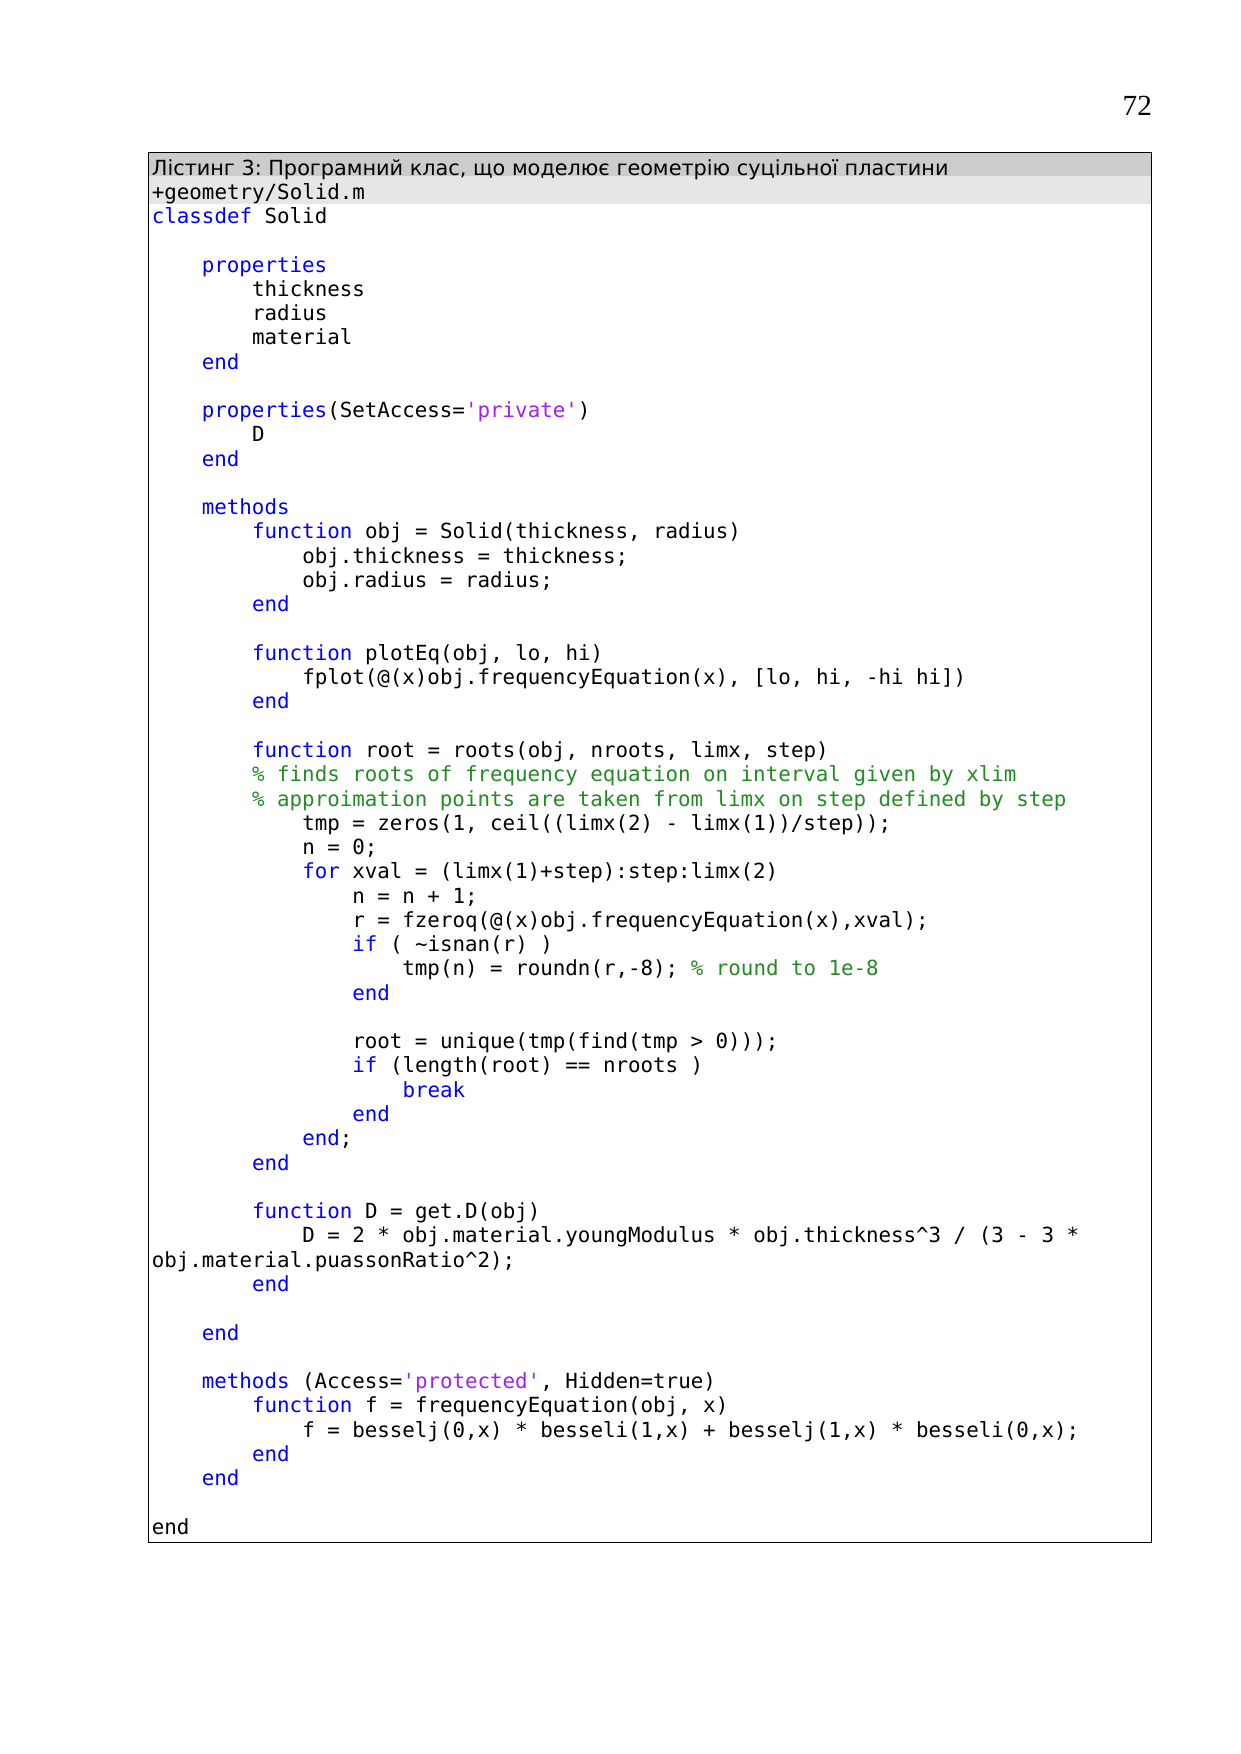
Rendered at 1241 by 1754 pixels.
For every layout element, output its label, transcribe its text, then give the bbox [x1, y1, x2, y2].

text D [149, 418, 1151, 443]
text root = unique(tmp(find(tmp > 0))); [149, 1025, 1151, 1049]
text end [149, 977, 1151, 1005]
text thickness [149, 273, 1151, 297]
text methods (Access='protected', Hidden=true) [149, 1365, 1151, 1389]
text end [149, 1268, 1151, 1296]
text break [149, 1074, 1151, 1098]
text end [149, 346, 1151, 374]
text function obj = Solid(thickness, radius) [149, 516, 1151, 540]
text end [149, 1511, 1151, 1542]
text function f = frequencyEquation(obj, x) [149, 1389, 1151, 1414]
text end [149, 1098, 1151, 1122]
text classdef Solid [149, 200, 1151, 228]
text % approimation points are taken from limx on step defined by step [149, 783, 1151, 807]
text end [149, 1147, 1151, 1175]
text n = 0; [149, 831, 1151, 855]
text function D = get.D(obj) [149, 1195, 1151, 1219]
text tmp(n) = roundn(r,-8); % round to 1e-8 [149, 952, 1151, 977]
text fplot(@(x)obj.frequencyEquation(x), [lo, hi, -hi hi]) [149, 661, 1151, 686]
text end; [149, 1122, 1151, 1147]
text f = besselj(0,x) * besseli(1,x) + besselj(1,x) * besseli(0,x); [149, 1414, 1151, 1438]
text tmp = zeros(1, ceil((limx(2) - limx(1))/step)); [149, 807, 1151, 831]
text Лістинг 3: Програмний клас, що моделює геометрію суцільної пластини [149, 153, 1151, 176]
text end [149, 588, 1151, 617]
text D = 2 * obj.material.youngModulus * obj.thickness^3 / (3 - 3 * obj.material.puassonRatio^2); [149, 1219, 1151, 1268]
text if (length(root) == nroots ) [149, 1049, 1151, 1074]
text obj.thickness = thickness; [149, 540, 1151, 564]
text for xval = (limx(1)+step):step:limx(2) [149, 855, 1151, 880]
text methods [149, 491, 1151, 516]
text properties [149, 249, 1151, 273]
text end [149, 443, 1151, 471]
text end [149, 1438, 1151, 1462]
text function root = roots(obj, nroots, limx, step) [149, 734, 1151, 758]
text properties(SetAccess='private') [149, 394, 1151, 418]
text % finds roots of frequency equation on interval given by xlim [149, 758, 1151, 783]
text +geometry/Solid.m [149, 176, 1151, 200]
text end [149, 686, 1151, 714]
text material [149, 321, 1151, 346]
text function plotEq(obj, lo, hi) [149, 637, 1151, 661]
text end [149, 1462, 1151, 1490]
text obj.radius = radius; [149, 564, 1151, 588]
text r = fzeroq(@(x)obj.frequencyEquation(x),xval); [149, 904, 1151, 928]
text if ( ~isnan(r) ) [149, 928, 1151, 952]
text end [149, 1317, 1151, 1345]
text n = n + 1; [149, 880, 1151, 904]
text radius [149, 297, 1151, 321]
